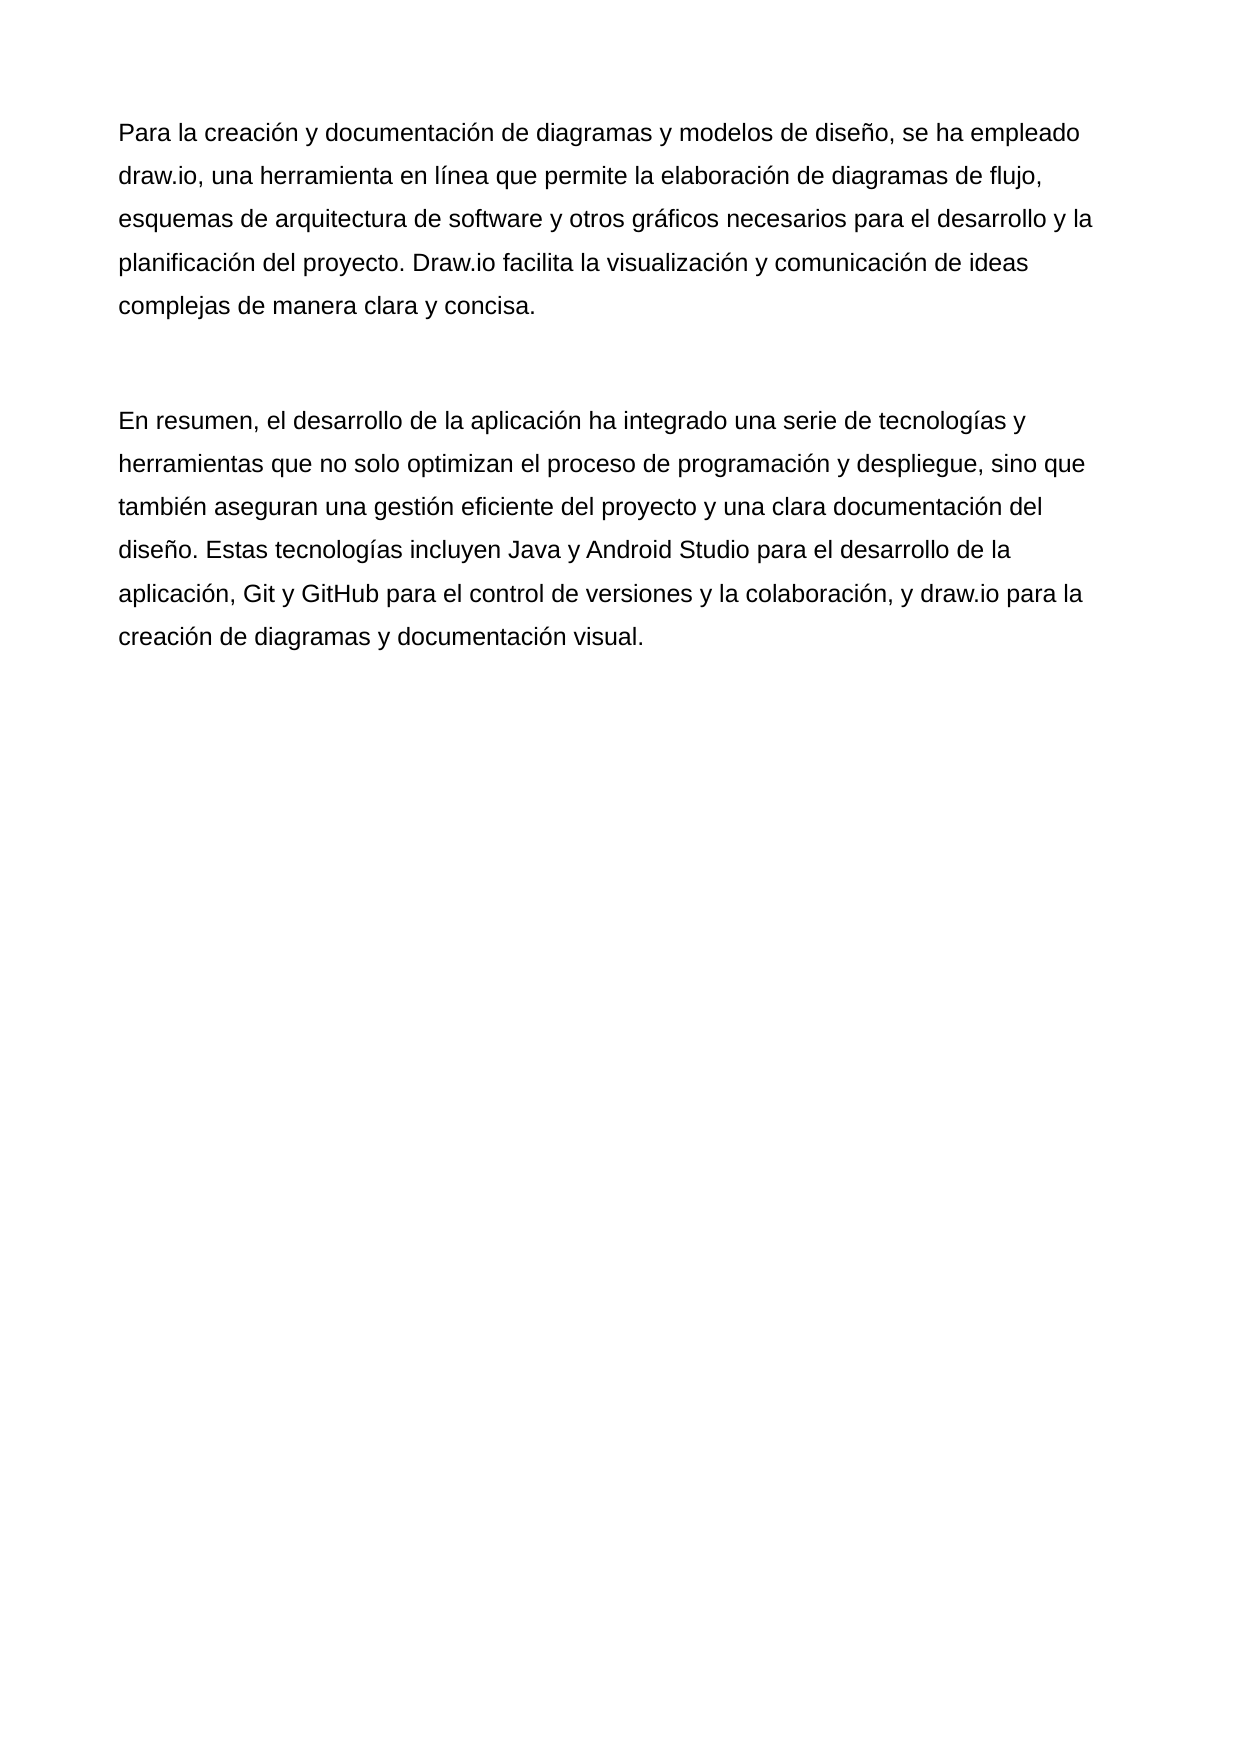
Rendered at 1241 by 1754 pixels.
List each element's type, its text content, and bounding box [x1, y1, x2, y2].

text En resumen, el desarrollo de la aplicación ha integrado una serie de tecnologías y herramientas que no solo optimizan el proceso de programación y despliegue, sino que también aseguran una gestión eficiente del proyecto y una clara documentación del diseño. Estas tecnologías incluyen Java y Android Studio para el desarrollo de la aplicación, Git y GitHub para el control de versiones y la colaboración, y draw.io para la creación de diagramas y documentación visual. [118, 406, 1122, 650]
text Para la creación y documentación de diagramas y modelos de diseño, se ha empleado draw.io, una herramienta en línea que permite la elaboración de diagramas de flujo, esquemas de arquitectura de software y otros gráficos necesarios para el desarrollo y la planificación del proyecto. Draw.io facilita la visualización y comunicación de ideas complejas de manera clara y concisa. [118, 118, 1122, 319]
